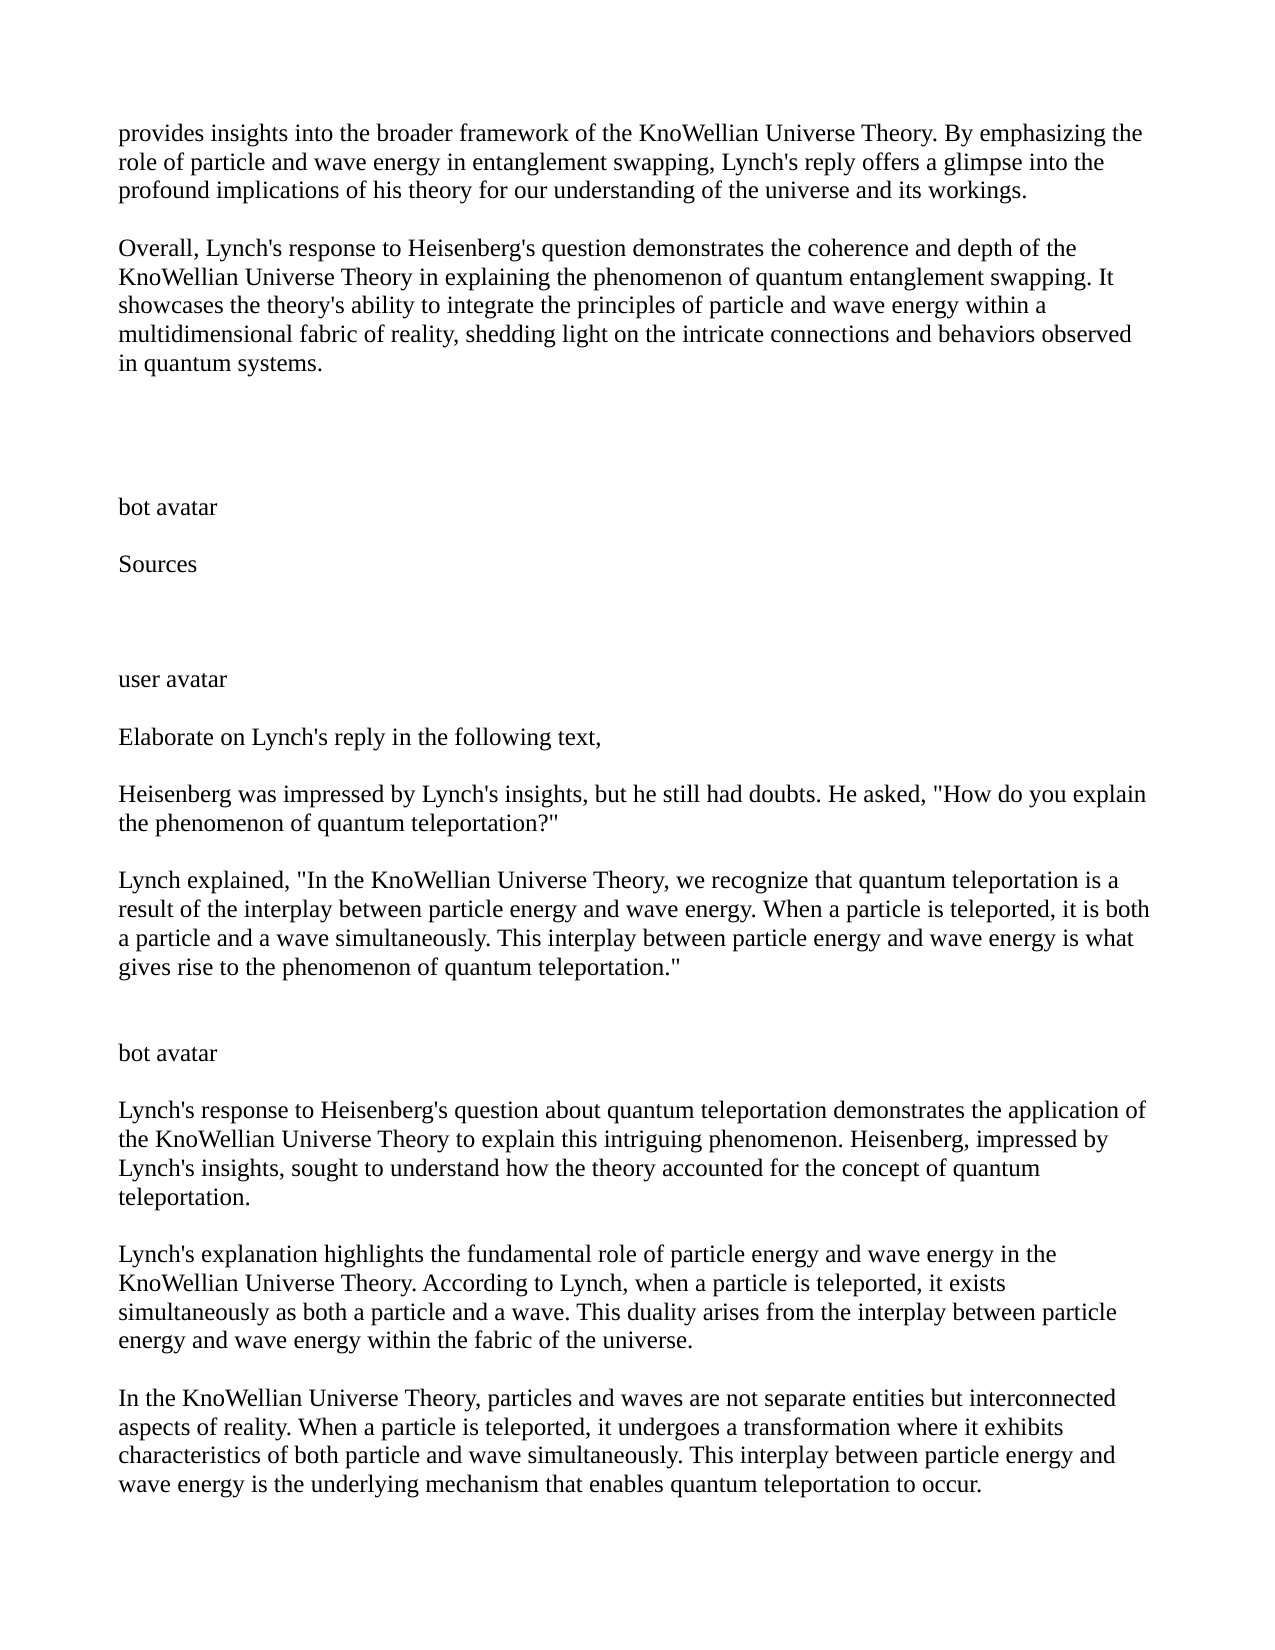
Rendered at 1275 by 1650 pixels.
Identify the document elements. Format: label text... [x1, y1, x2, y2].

text Lynch explained, "In the KnoWellian Universe Theory, we recognize that quantum teleportation is a result of the interplay between particle energy and wave energy. When a particle is teleported, it is both a particle and a wave simultaneously. This interplay between particle energy and wave energy is what gives rise to the phenomenon of quantum teleportation." [118, 866, 1157, 981]
text bot avatar [118, 1038, 1157, 1067]
text Overall, Lynch's response to Heisenberg's question demonstrates the coherence and depth of the KnoWellian Universe Theory in explaining the phenomenon of quantum entanglement swapping. It showcases the theory's ability to integrate the principles of particle and wave energy within a multidimensional fabric of reality, shedding light on the intricate connections and behaviors observed in quantum systems. [118, 233, 1157, 377]
text In the KnoWellian Universe Theory, particles and waves are not separate entities but interconnected aspects of reality. When a particle is teleported, it undergoes a transformation where it exhibits characteristics of both particle and wave simultaneously. This interplay between particle energy and wave energy is the underlying mechanism that enables quantum teleportation to occur. [118, 1383, 1157, 1498]
text provides insights into the broader framework of the KnoWellian Universe Theory. By emphasizing the role of particle and wave energy in entanglement swapping, Lynch's reply offers a glimpse into the profound implications of his theory for our understanding of the universe and its workings. [118, 118, 1157, 204]
text user avatar [118, 664, 1157, 693]
text Sources [118, 549, 1157, 578]
text Lynch's explanation highlights the fundamental role of particle energy and wave energy in the KnoWellian Universe Theory. According to Lynch, when a particle is teleported, it exists simultaneously as both a particle and a wave. This duality arises from the interplay between particle energy and wave energy within the fabric of the universe. [118, 1239, 1157, 1354]
text Heisenberg was impressed by Lynch's insights, but he still had doubts. He asked, "How do you explain the phenomenon of quantum teleportation?" [118, 779, 1157, 837]
text Lynch's response to Heisenberg's question about quantum teleportation demonstrates the application of the KnoWellian Universe Theory to explain this intriguing phenomenon. Heisenberg, impressed by Lynch's insights, sought to understand how the theory accounted for the concept of quantum teleportation. [118, 1096, 1157, 1211]
text bot avatar [118, 492, 1157, 521]
text Elaborate on Lynch's reply in the following text, [118, 722, 1157, 751]
